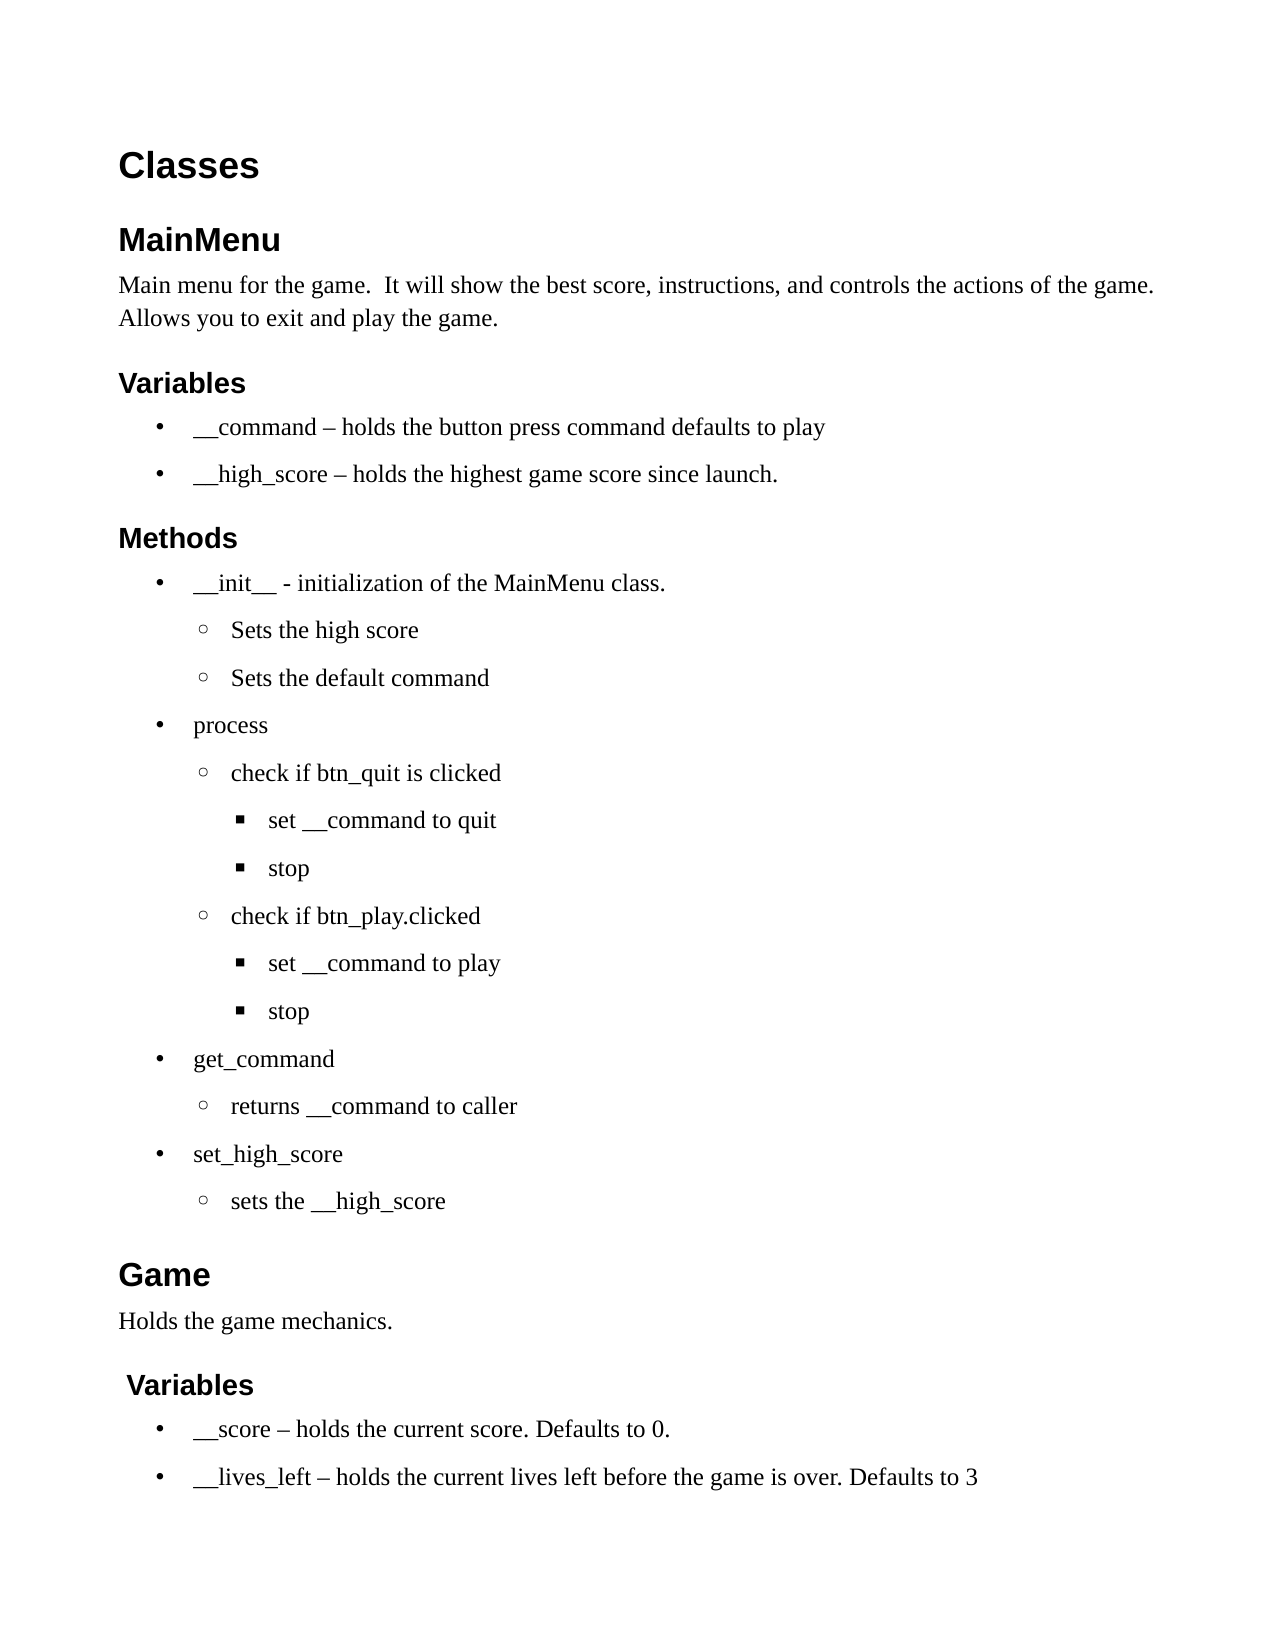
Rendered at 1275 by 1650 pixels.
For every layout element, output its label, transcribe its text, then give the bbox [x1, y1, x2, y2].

text Main menu for the game. It will show the best score, instructions, and controls the actions of the game. Allows you to exit and play the game. [118, 271, 1157, 332]
list process [156, 710, 1157, 739]
list get_command [156, 1044, 1157, 1072]
list __high_score – holds the highest game score since launch. [156, 459, 1157, 488]
list set __command to play [231, 948, 1157, 977]
subtitle MainMenu [118, 219, 1157, 258]
list stop [231, 853, 1157, 882]
list __init__ - initialization of the MainMenu class. [156, 568, 1157, 596]
list check if btn_play.clicked [193, 901, 1157, 929]
list returns __command to caller [193, 1091, 1157, 1120]
list Sets the high score [193, 615, 1157, 644]
list stop [231, 996, 1157, 1025]
list __lives_left – holds the current lives left before the game is over. Defaults to 3 [156, 1462, 1157, 1490]
subtitle Methods [118, 522, 1157, 555]
subtitle Variables [118, 366, 1157, 399]
subtitle Classes [118, 143, 1157, 186]
subtitle Game [118, 1255, 1157, 1293]
list __score – holds the current score. Defaults to 0. [156, 1414, 1157, 1443]
list set __command to quit [231, 806, 1157, 834]
list __command – holds the button press command defaults to play [156, 412, 1157, 441]
text Holds the game mechanics. [118, 1306, 1157, 1334]
list sets the __high_score [193, 1186, 1157, 1215]
list set_high_score [156, 1139, 1157, 1168]
list Sets the default command [193, 663, 1157, 692]
list check if btn_quit is clicked [193, 758, 1157, 787]
subtitle Variables [118, 1368, 1157, 1402]
